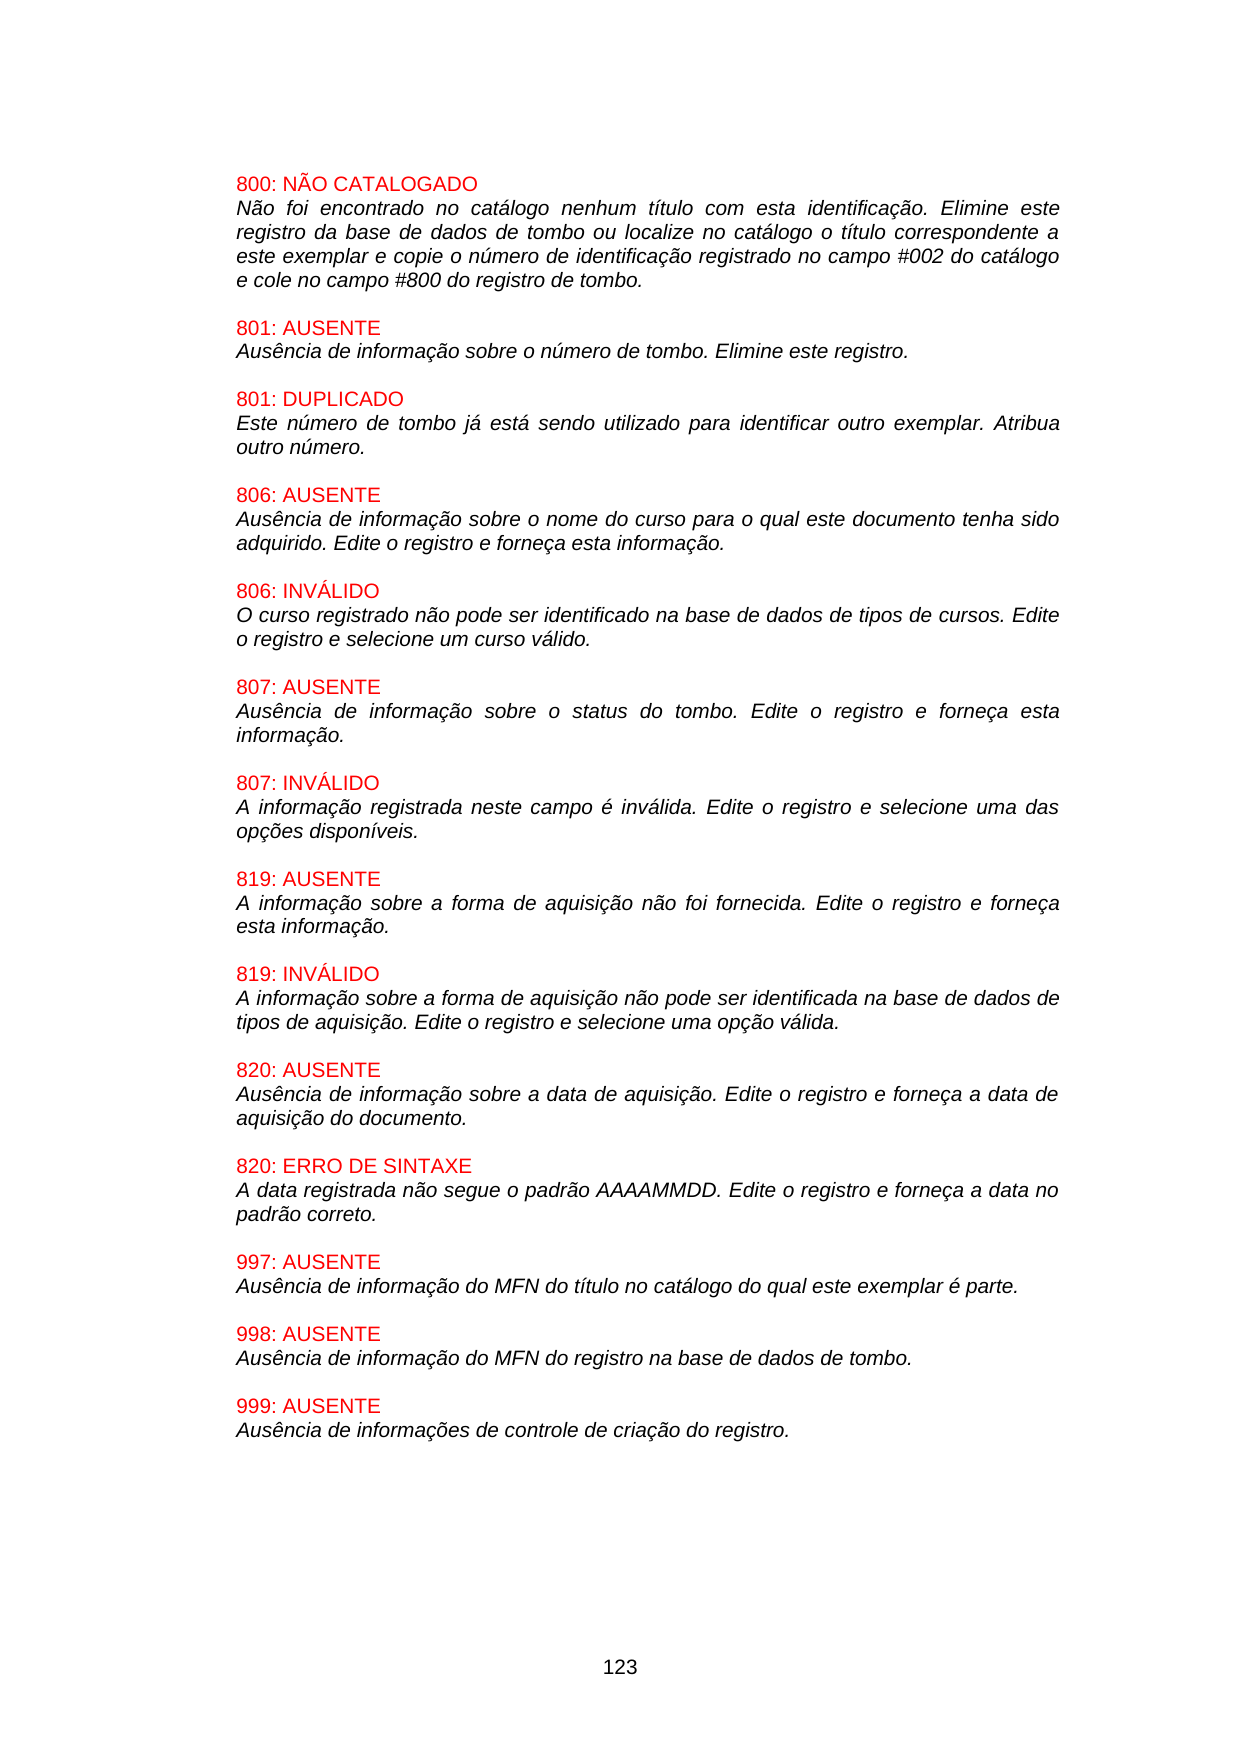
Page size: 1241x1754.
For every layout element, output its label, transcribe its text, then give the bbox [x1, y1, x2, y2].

text Ausência de informação sobre o número de tombo. Elimine este registro. [236, 339, 1063, 363]
text Este número de tombo já está sendo utilizado para identificar outro exemplar. Atribua outro número. [236, 411, 1063, 459]
text 806: AUSENTE [236, 483, 1063, 507]
text Ausência de informação do MFN do título no catálogo do qual este exemplar é parte. [236, 1274, 1063, 1298]
text O curso registrado não pode ser identificado na base de dados de tipos de cursos. Edite o registro e selecione um curso válido. [236, 603, 1063, 651]
text 807: AUSENTE [236, 675, 1063, 699]
text A data registrada não segue o padrão AAAAMMDD. Edite o registro e forneça a data no padrão correto. [236, 1178, 1063, 1226]
text 801: AUSENTE [236, 315, 1063, 339]
text 999: AUSENTE [236, 1393, 1063, 1417]
text 819: INVÁLIDO [236, 962, 1063, 986]
text A informação registrada neste campo é inválida. Edite o registro e selecione uma das opções disponíveis. [236, 794, 1063, 842]
text Ausência de informação sobre o status do tombo. Edite o registro e forneça esta informação. [236, 699, 1063, 747]
text Não foi encontrado no catálogo nenhum título com esta identificação. Elimine este registro da base de dados de tombo ou localize no catálogo o título correspondente a este exemplar e copie o número de identificação registrado no campo #002 do catálogo e cole no campo #800 do registro de tombo. [236, 196, 1063, 291]
text 807: INVÁLIDO [236, 771, 1063, 794]
text 806: INVÁLIDO [236, 579, 1063, 603]
text Ausência de informação do MFN do registro na base de dados de tombo. [236, 1346, 1063, 1369]
text 820: AUSENTE [236, 1058, 1063, 1082]
text 801: DUPLICADO [236, 387, 1063, 411]
text 997: AUSENTE [236, 1250, 1063, 1274]
text Ausência de informações de controle de criação do registro. [236, 1417, 1063, 1441]
text Ausência de informação sobre a data de aquisição. Edite o registro e forneça a data de aquisição do documento. [236, 1082, 1063, 1130]
text 820: ERRO DE SINTAXE [236, 1154, 1063, 1178]
text A informação sobre a forma de aquisição não pode ser identificada na base de dados de tipos de aquisição. Edite o registro e selecione uma opção válida. [236, 986, 1063, 1034]
text A informação sobre a forma de aquisição não foi fornecida. Edite o registro e forneça esta informação. [236, 890, 1063, 938]
text 800: NÃO CATALOGADO [236, 172, 1063, 196]
text Ausência de informação sobre o nome do curso para o qual este documento tenha sido adquirido. Edite o registro e forneça esta informação. [236, 507, 1063, 555]
text 819: AUSENTE [236, 866, 1063, 890]
text 998: AUSENTE [236, 1322, 1063, 1346]
